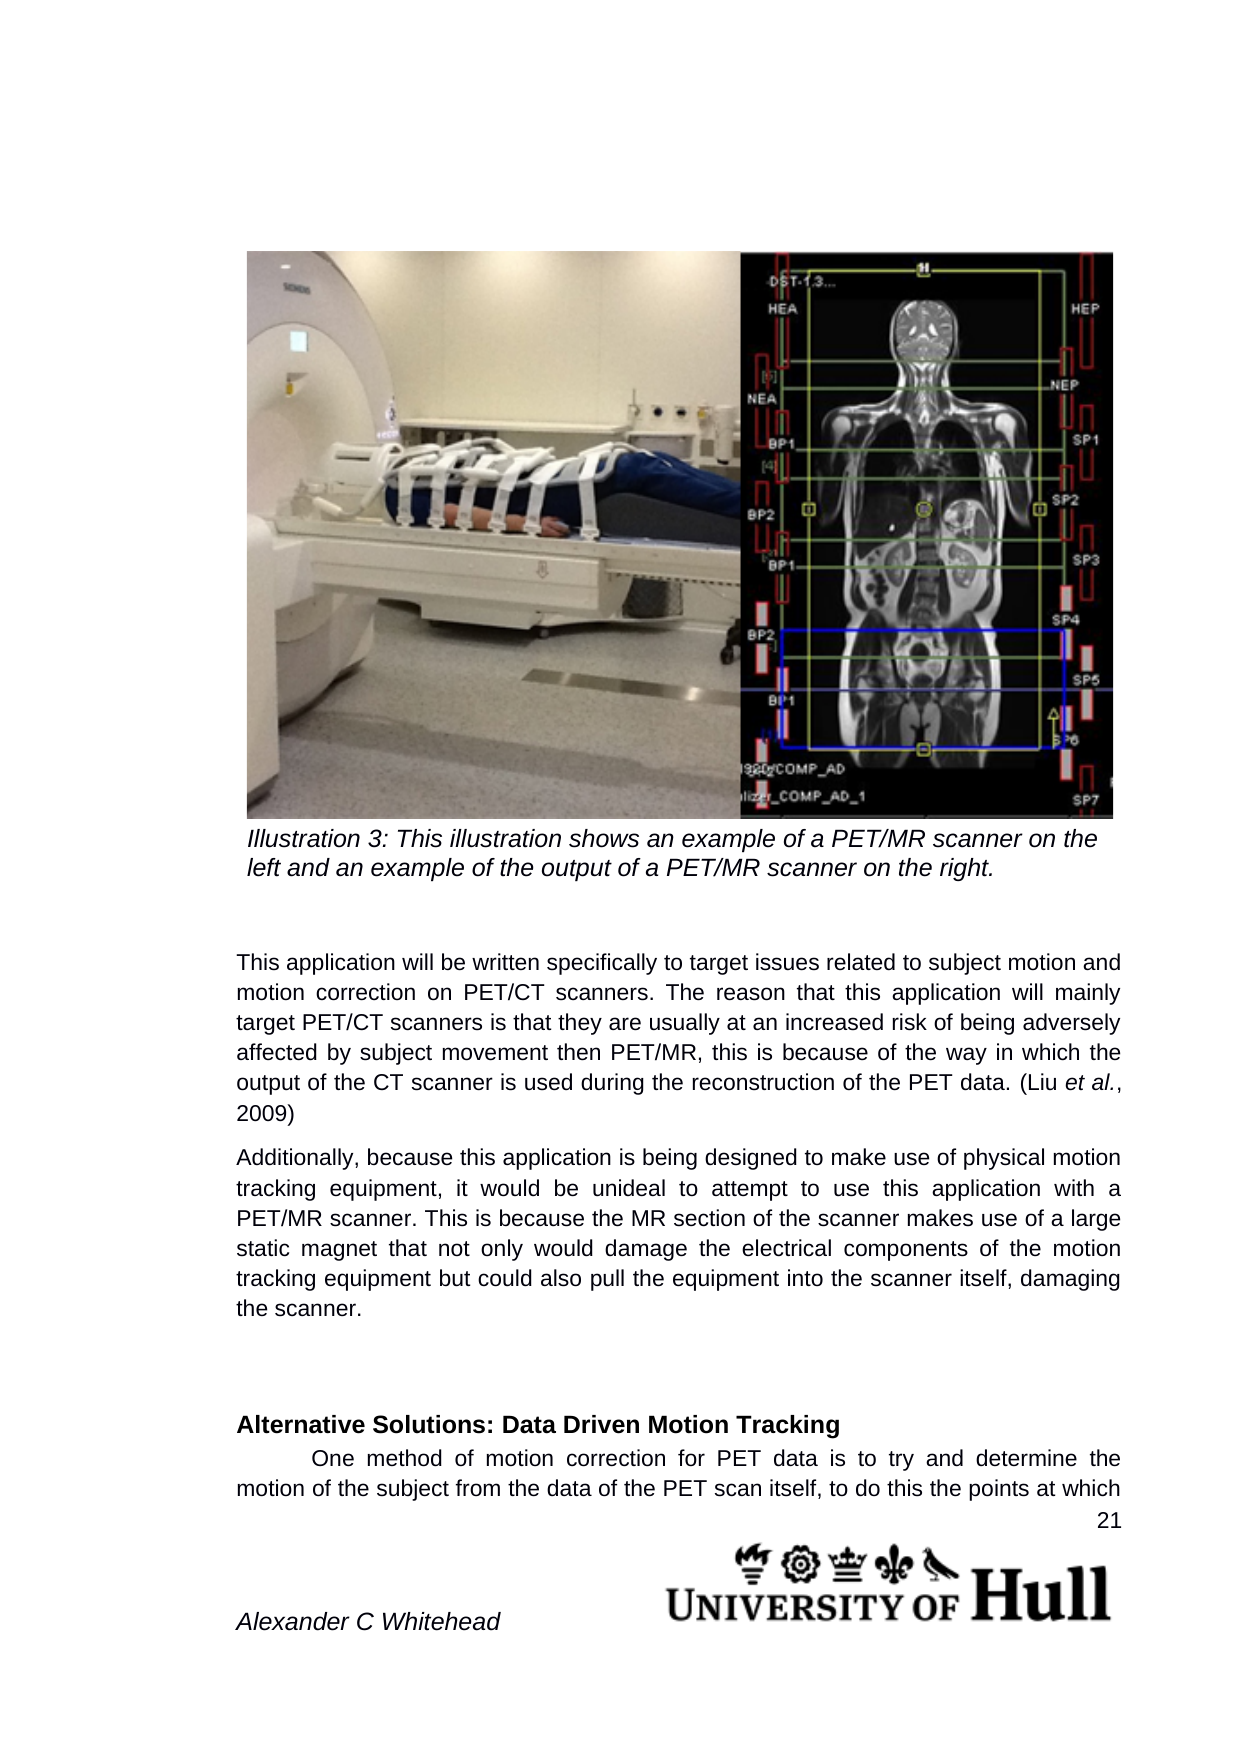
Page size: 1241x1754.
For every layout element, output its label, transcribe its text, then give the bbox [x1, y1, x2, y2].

text This application will be written specifically to target issues related to subject motion and motion correction on PET/CT scanners. The reason that this application will mainly target PET/CT scanners is that they are usually at an increased risk of being adversely affected by subject movement then PET/MR, this is because of the way in which the output of the CT scanner is used during the reconstruction of the PET data. (Liu et al., 2009) [236, 948, 1122, 1126]
text Illustration 3: This illustration shows an example of a PET/MR scanner on the left and an example of the output of a PET/MR scanner on the right. [247, 819, 1113, 881]
picture [246, 251, 1114, 819]
text One method of motion correction for PET data is to try and determine the motion of the subject from the data of the PET scan itself, to do this the points at which [236, 1445, 1122, 1501]
subtitle Alternative Solutions: Data Driven Motion Tracking [236, 1410, 1122, 1439]
text Additionally, because this application is being designed to make use of physical motion tracking equipment, it would be unideal to attempt to use this application with a PET/MR scanner. This is because the MR section of the scanner makes use of a large static magnet that not only would damage the electrical components of the motion tracking equipment but could also pull the equipment into the scanner itself, damaging the scanner. [236, 1144, 1122, 1322]
picture [659, 1533, 1119, 1631]
